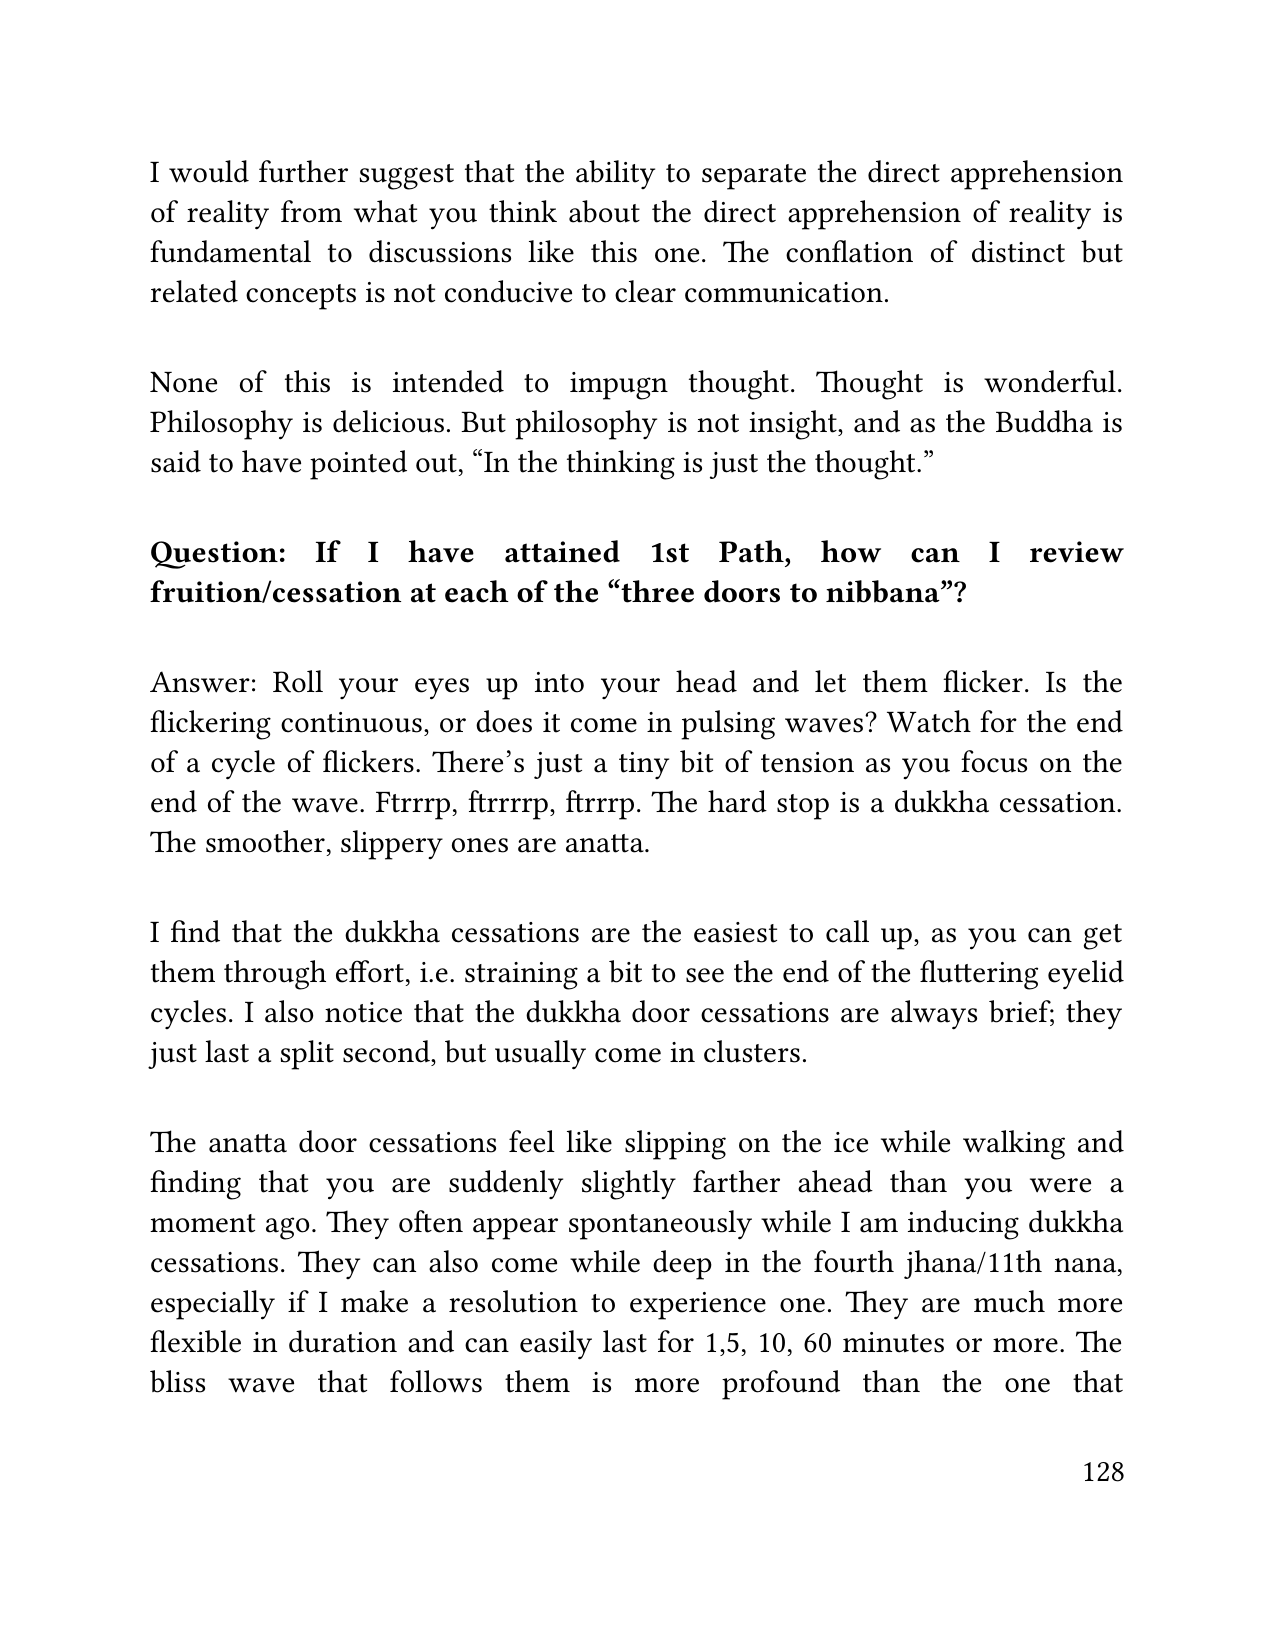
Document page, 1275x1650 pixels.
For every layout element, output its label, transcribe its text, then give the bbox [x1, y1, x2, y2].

text I find that the dukkha cessations are the easiest to call up, as you can get them through effort, i.e. straining a bit to see the end of the fluttering eyelid cycles. I also notice that the dukkha door cessations are always brief; they just last a split second, but usually come in clusters. [150, 910, 1125, 1070]
text Question: If I have attained 1st Path, how can I review fruition/cessation at each of the “three doors to nibbana”? [150, 530, 1125, 610]
text The anatta door cessations feel like slipping on the ice while walking and finding that you are suddenly slightly farther ahead than you were a moment ago. They often appear spontaneously while I am inducing dukkha cessations. They can also come while deep in the fourth jhana/11th nana, especially if I make a resolution to experience one. They are much more flexible in duration and can easily last for 1,5, 10, 60 minutes or more. The bliss wave that follows them is more profound than the one that [150, 1120, 1125, 1400]
text I would further suggest that the ability to separate the direct apprehension of reality from what you think about the direct apprehension of reality is fundamental to discussions like this one. The conflation of distinct but related concepts is not conducive to clear communication. [150, 150, 1125, 310]
text Answer: Roll your eyes up into your head and let them flicker. Is the flickering continuous, or does it come in pulsing waves? Watch for the end of a cycle of flickers. There’s just a tiny bit of tension as you focus on the end of the wave. Ftrrrp, ftrrrrp, ftrrrp. The hard stop is a dukkha cessation. The smoother, slippery ones are anatta. [150, 660, 1125, 860]
text None of this is intended to impugn thought. Thought is wonderful. Philosophy is delicious. But philosophy is not insight, and as the Buddha is said to have pointed out, “In the thinking is just the thought.” [150, 360, 1125, 480]
